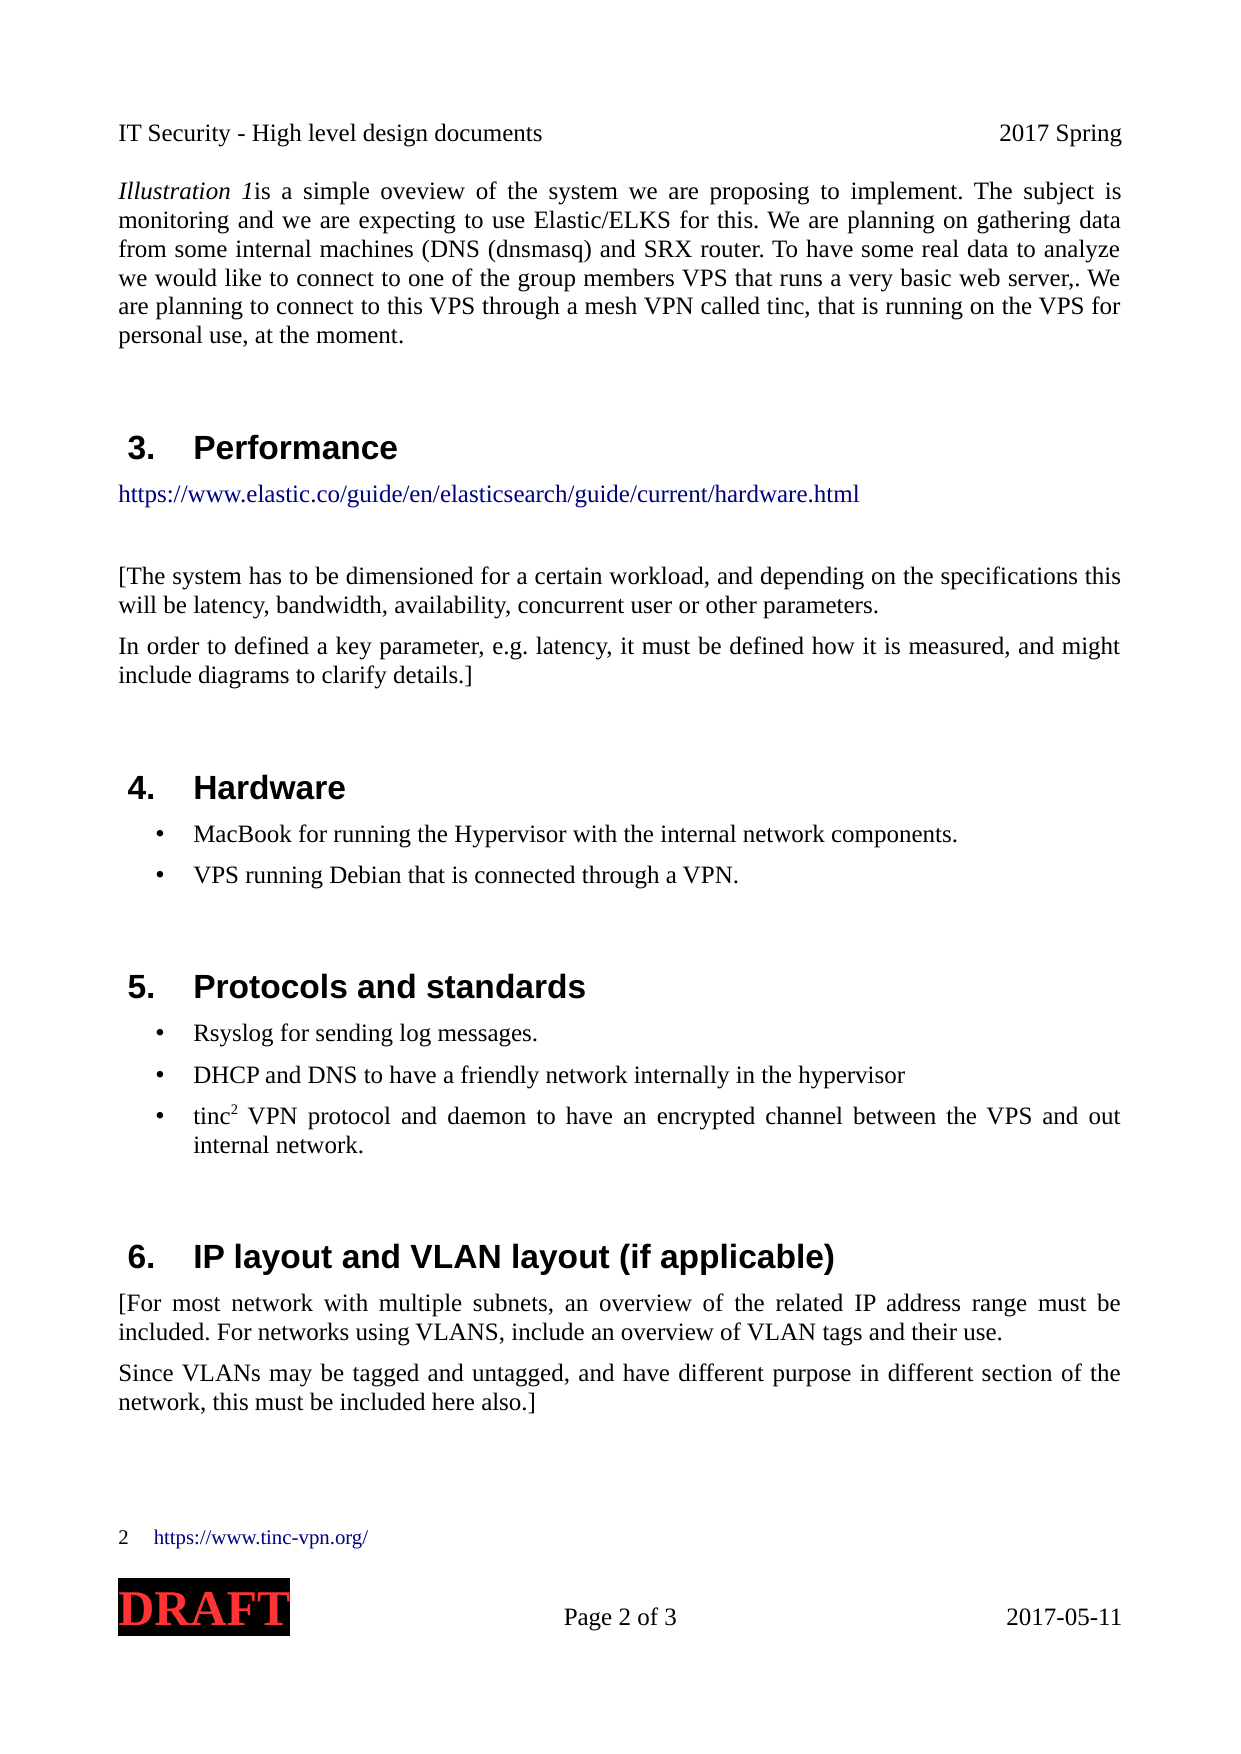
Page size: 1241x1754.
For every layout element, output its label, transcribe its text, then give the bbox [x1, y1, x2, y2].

subtitle Protocols and standards [118, 967, 1122, 1006]
subtitle Hardware [118, 767, 1122, 806]
text Illustration 1is a simple oveview of the system we are proposing to implement. The subject is monitoring and we are expecting to use Elastic/ELKS for this. We are planning on gathering data from some internal machines (DNS (dnsmasq) and SRX router. To have some real data to analyze we would like to connect to one of the group members VPS that runs a very basic web server,. We are planning to connect to this VPS through a mesh VPN called tinc, that is running on the VPS for personal use, at the moment. [118, 176, 1122, 349]
list VPS running Debian that is connected through a VPN. [156, 860, 1122, 889]
list DHCP and DNS to have a friendly network internally in the hypervisor [156, 1060, 1122, 1088]
subtitle Performance [118, 428, 1122, 466]
list tinc VPN protocol and daemon to have an encrypted channel between the VPS and out internal network. [156, 1101, 1122, 1158]
text https://www.elastic.co/guide/en/elasticsearch/guide/current/hardware.html [118, 479, 1122, 507]
text Since VLANs may be tagged and untagged, and have different purpose in different section of the network, this must be included here also.] [118, 1358, 1122, 1416]
text In order to defined a key parameter, e.g. latency, it must be defined how it is measured, and might include diagrams to clarify details.] [118, 631, 1122, 689]
list MacBook for running the Hypervisor with the internal network components. [156, 819, 1122, 847]
subtitle IP layout and VLAN layout (if applicable) [118, 1237, 1122, 1276]
text [For most network with multiple subnets, an overview of the related IP address range must be included. For networks using VLANS, include an overview of VLAN tags and their use. [118, 1288, 1122, 1346]
text [The system has to be dimensioned for a certain workload, and depending on the specifications this will be latency, bandwidth, availability, concurrent user or other parameters. [118, 561, 1122, 619]
list https://www.tinc-vpn.org/ [118, 1525, 1122, 1549]
list Rsyslog for sending log messages. [156, 1018, 1122, 1047]
